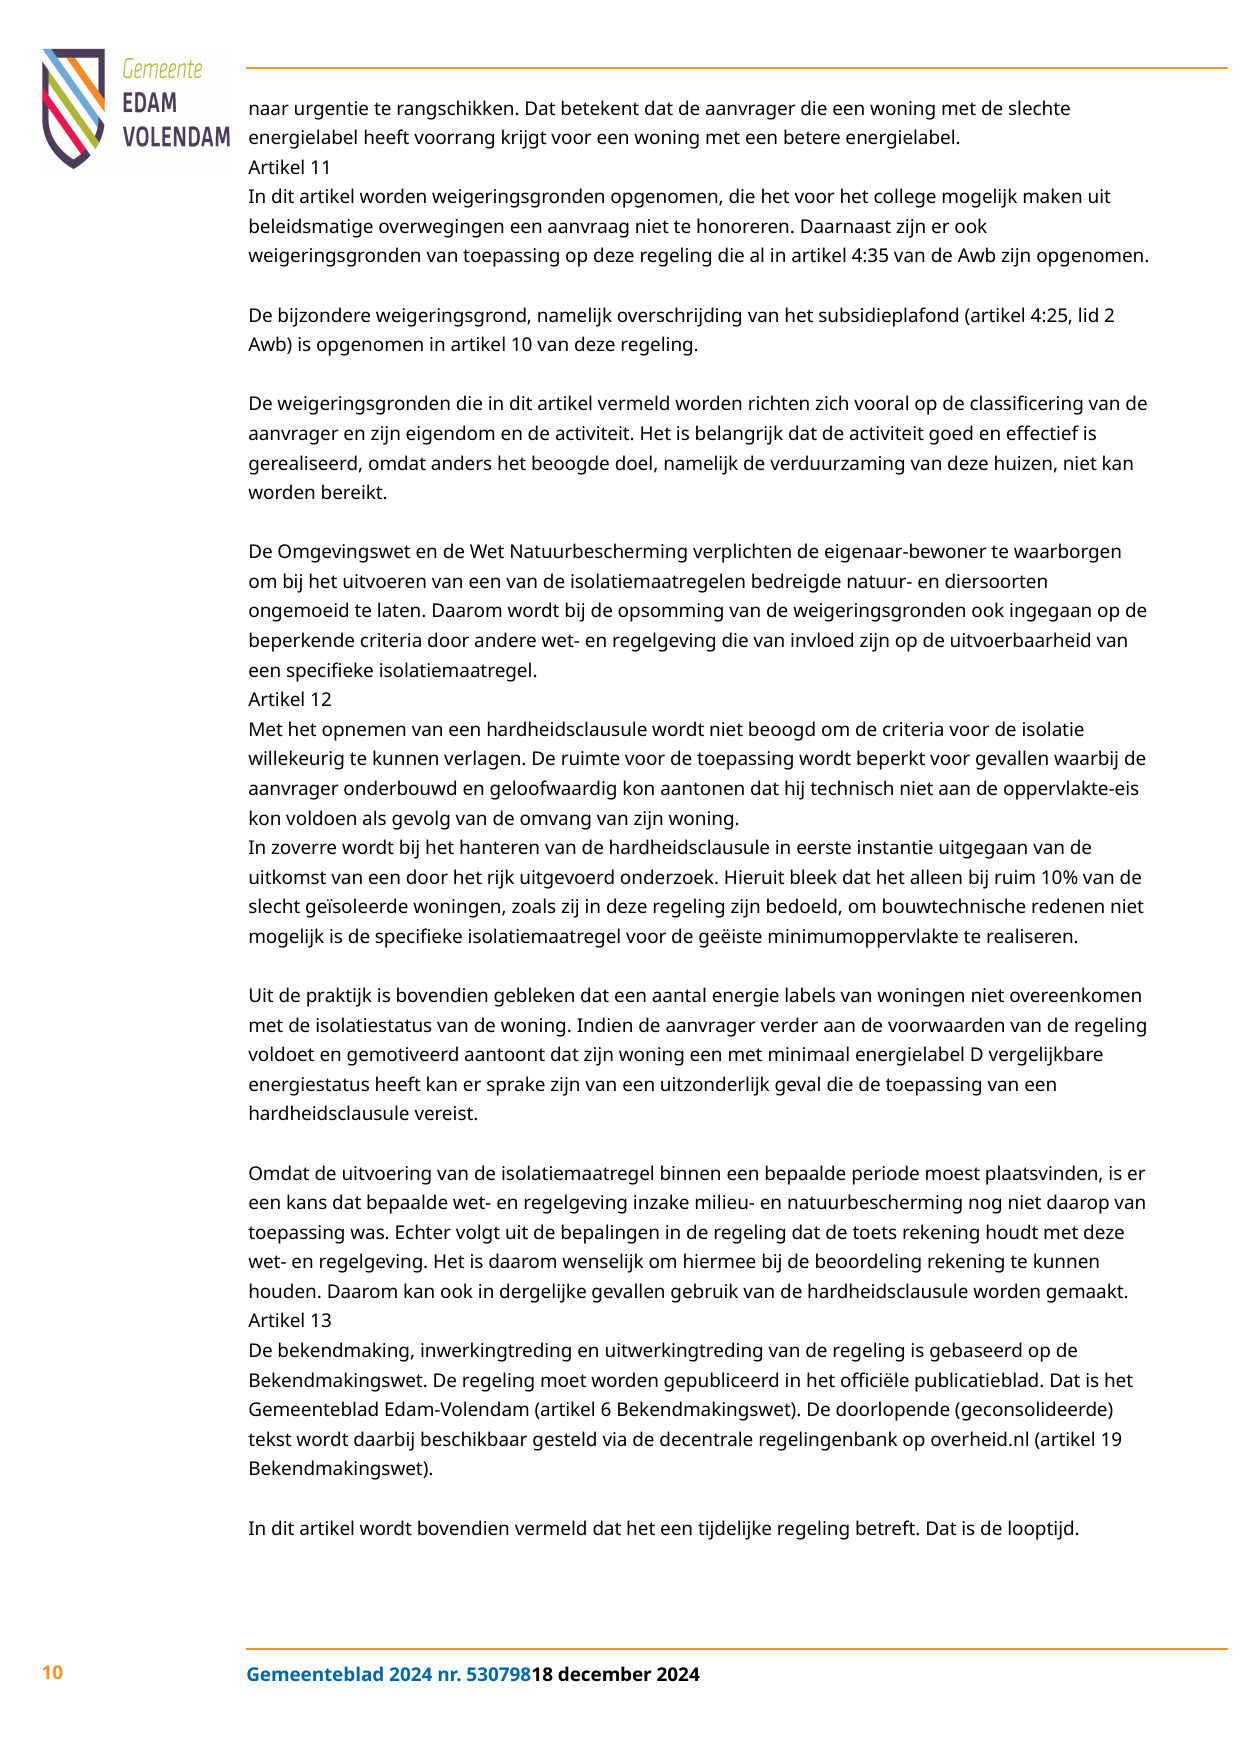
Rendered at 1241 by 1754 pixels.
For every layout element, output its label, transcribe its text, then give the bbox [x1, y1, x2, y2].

text In dit artikel worden weigeringsgronden opgenomen, die het voor het college mogelijk maken uit beleidsmatige overwegingen een aanvraag niet te honoreren. Daarnaast zijn er ook weigeringsgronden van toepassing op deze regeling die al in artikel 4:35 van de Awb zijn opgenomen. [248, 183, 1152, 268]
text De weigeringsgronden die in dit artikel vermeld worden richten zich vooral op de classificering van de aanvrager en zijn eigendom en de activiteit. Het is belangrijk dat de activiteit goed en effectief is gerealiseerd, omdat anders het beoogde doel, namelijk de verduurzaming van deze huizen, niet kan worden bereikt. [248, 391, 1152, 505]
text De bijzondere weigeringsgrond, namelijk overschrijding van het subsidieplafond (artikel 4:25, lid 2 Awb) is opgenomen in artikel 10 van deze regeling. [248, 302, 1152, 357]
text Met het opnemen van een hardheidsclausule wordt niet beoogd om de criteria voor de isolatie willekeurig te kunnen verlagen. De ruimte voor de toepassing wordt beperkt voor gevallen waarbij de aanvrager onderbouwd en geloofwaardig kon aantonen dat hij technisch niet aan de oppervlakte-eis kon voldoen als gevolg van de omvang van zijn woning. [248, 716, 1152, 831]
text Uit de praktijk is bovendien gebleken dat een aantal energie labels van woningen niet overeenkomen met de isolatiestatus van de woning. Indien de aanvrager verder aan de voorwaarden van de regeling voldoet en gemotiveerd aantoont dat zijn woning een met minimaal energielabel D vergelijkbare energiestatus heeft kan er sprake zijn van een uitzonderlijk geval die de toepassing van een hardheidsclausule vereist. [248, 982, 1152, 1126]
text In dit artikel wordt bovendien vermeld dat het een tijdelijke regeling betreft. Dat is de looptijd. [248, 1515, 1152, 1541]
text Artikel 11 [248, 154, 1152, 180]
text Omdat de uitvoering van de isolatiemaatregel binnen een bepaalde periode moest plaatsvinden, is er een kans dat bepaalde wet- en regelgeving inzake milieu- en natuurbescherming nog niet daarop van toepassing was. Echter volgt uit de bepalingen in de regeling dat de toets rekening houdt met deze wet- en regelgeving. Het is daarom wenselijk om hiermee bij de beoordeling rekening te kunnen houden. Daarom kan ook in dergelijke gevallen gebruik van de hardheidsclausule worden gemaakt. [248, 1160, 1152, 1304]
text naar urgentie te rangschikken. Dat betekent dat de aanvrager die een woning met de slechte energielabel heeft voorrang krijgt voor een woning met een betere energielabel. [248, 95, 1152, 150]
text Artikel 13 [248, 1308, 1152, 1333]
text De Omgevingswet en de Wet Natuurbescherming verplichten de eigenaar-bewoner te waarborgen om bij het uitvoeren van een van de isolatiemaatregelen bedreigde natuur- en diersoorten ongemoeid te laten. Daarom wordt bij de opsomming van de weigeringsgronden ook ingegaan op de beperkende criteria door andere wet- en regelgeving die van invloed zijn op de uitvoerbaarheid van een specifieke isolatiemaatregel. [248, 538, 1152, 683]
text Artikel 12 [248, 686, 1152, 712]
text De bekendmaking, inwerkingtreding en uitwerkingtreding van de regeling is gebaseerd op de Bekendmakingswet. De regeling moet worden gepubliceerd in het officiële publicatieblad. Dat is het Gemeenteblad Edam-Volendam (artikel 6 Bekendmakingswet). De doorlopende (geconsolideerde) tekst wordt daarbij beschikbaar gesteld via de decentrale regelingenbank op overheid.nl (artikel 19 Bekendmakingswet). [248, 1337, 1152, 1481]
text In zoverre wordt bij het hanteren van de hardheidsclausule in eerste instantie uitgegaan van de uitkomst van een door het rijk uitgevoerd onderzoek. Hieruit bleek dat het alleen bij ruim 10% van de slecht geïsoleerde woningen, zoals zij in deze regeling zijn bedoeld, om bouwtechnische redenen niet mogelijk is de specifieke isolatiemaatregel voor de geëiste minimumoppervlakte te realiseren. [248, 834, 1152, 949]
picture [41, 47, 231, 172]
